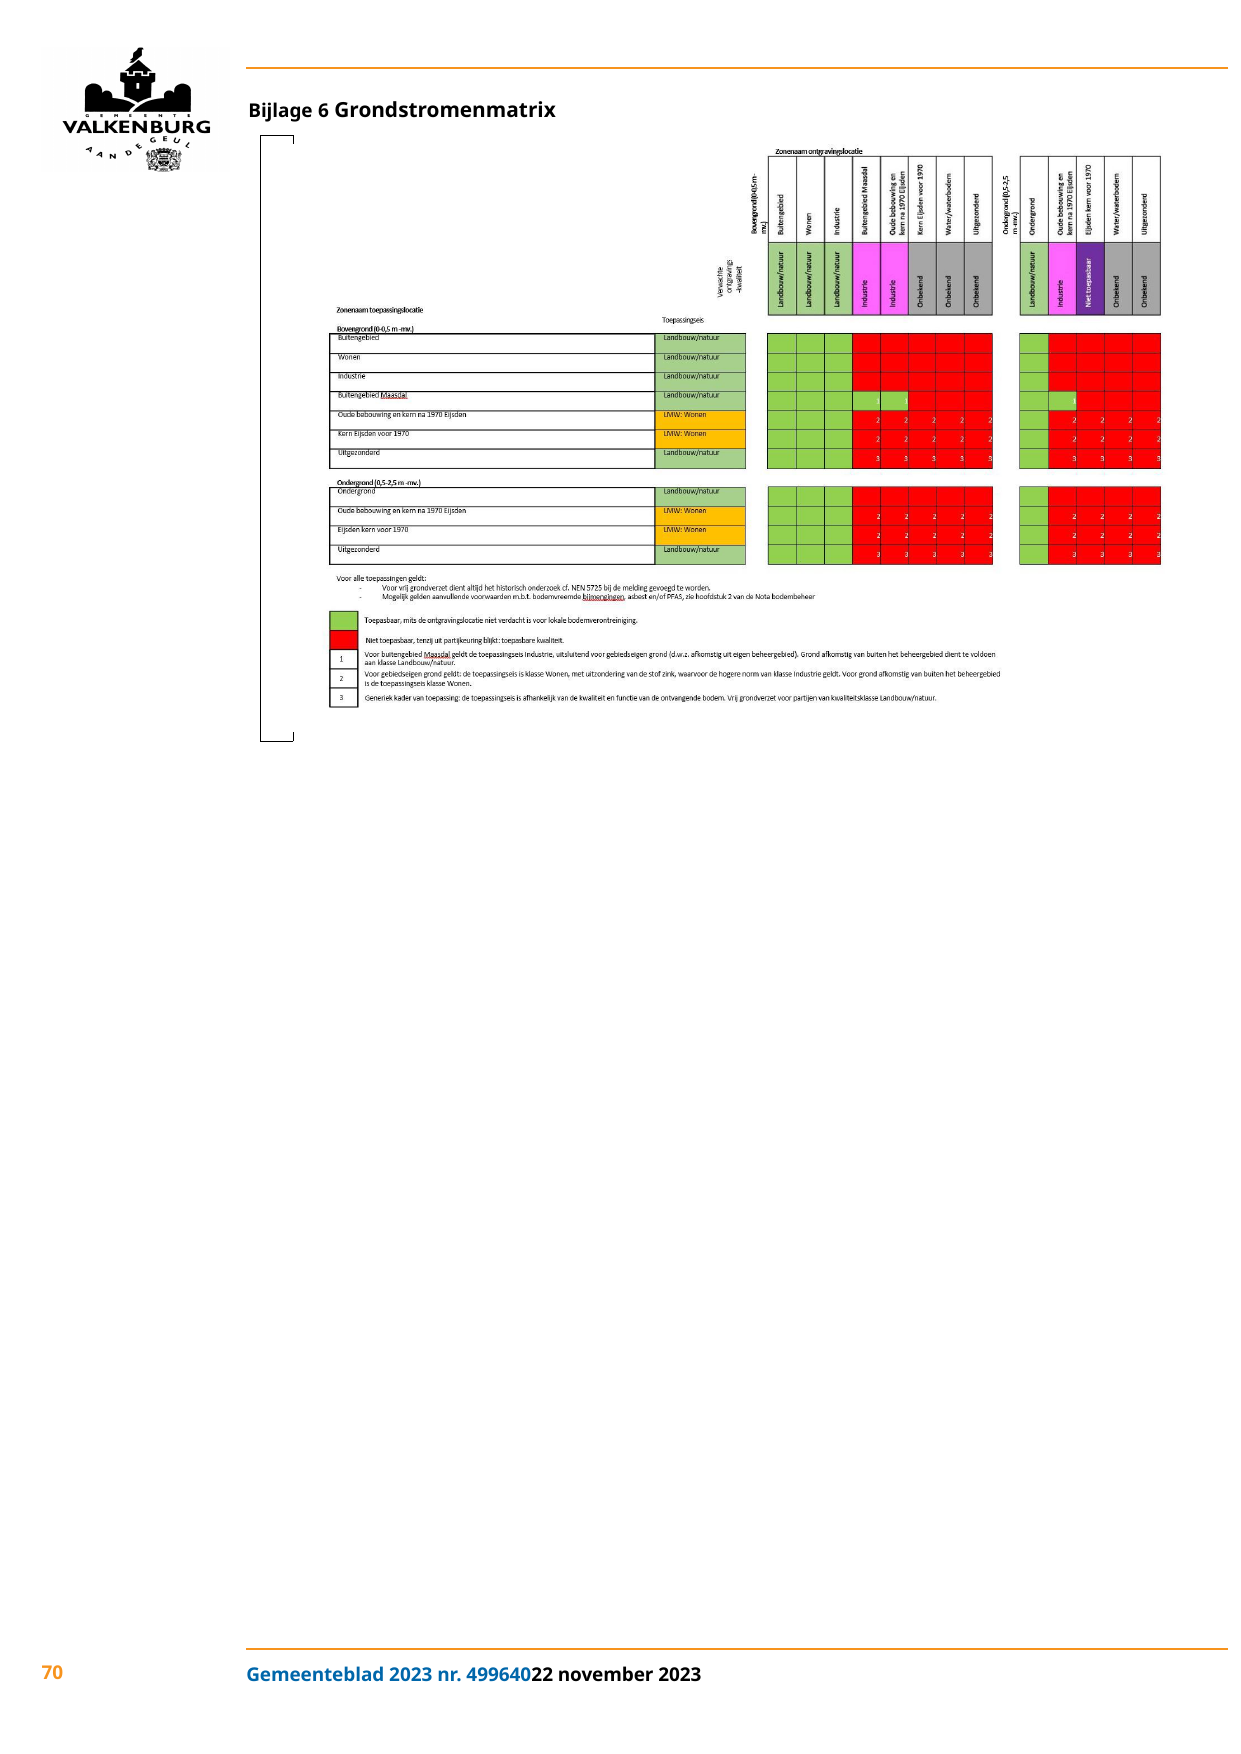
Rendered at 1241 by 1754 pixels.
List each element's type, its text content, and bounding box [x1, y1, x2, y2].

text Bijlage 6 Grondstromenmatrix [248, 95, 1152, 123]
picture [41, 47, 231, 172]
picture [268, 144, 1173, 732]
